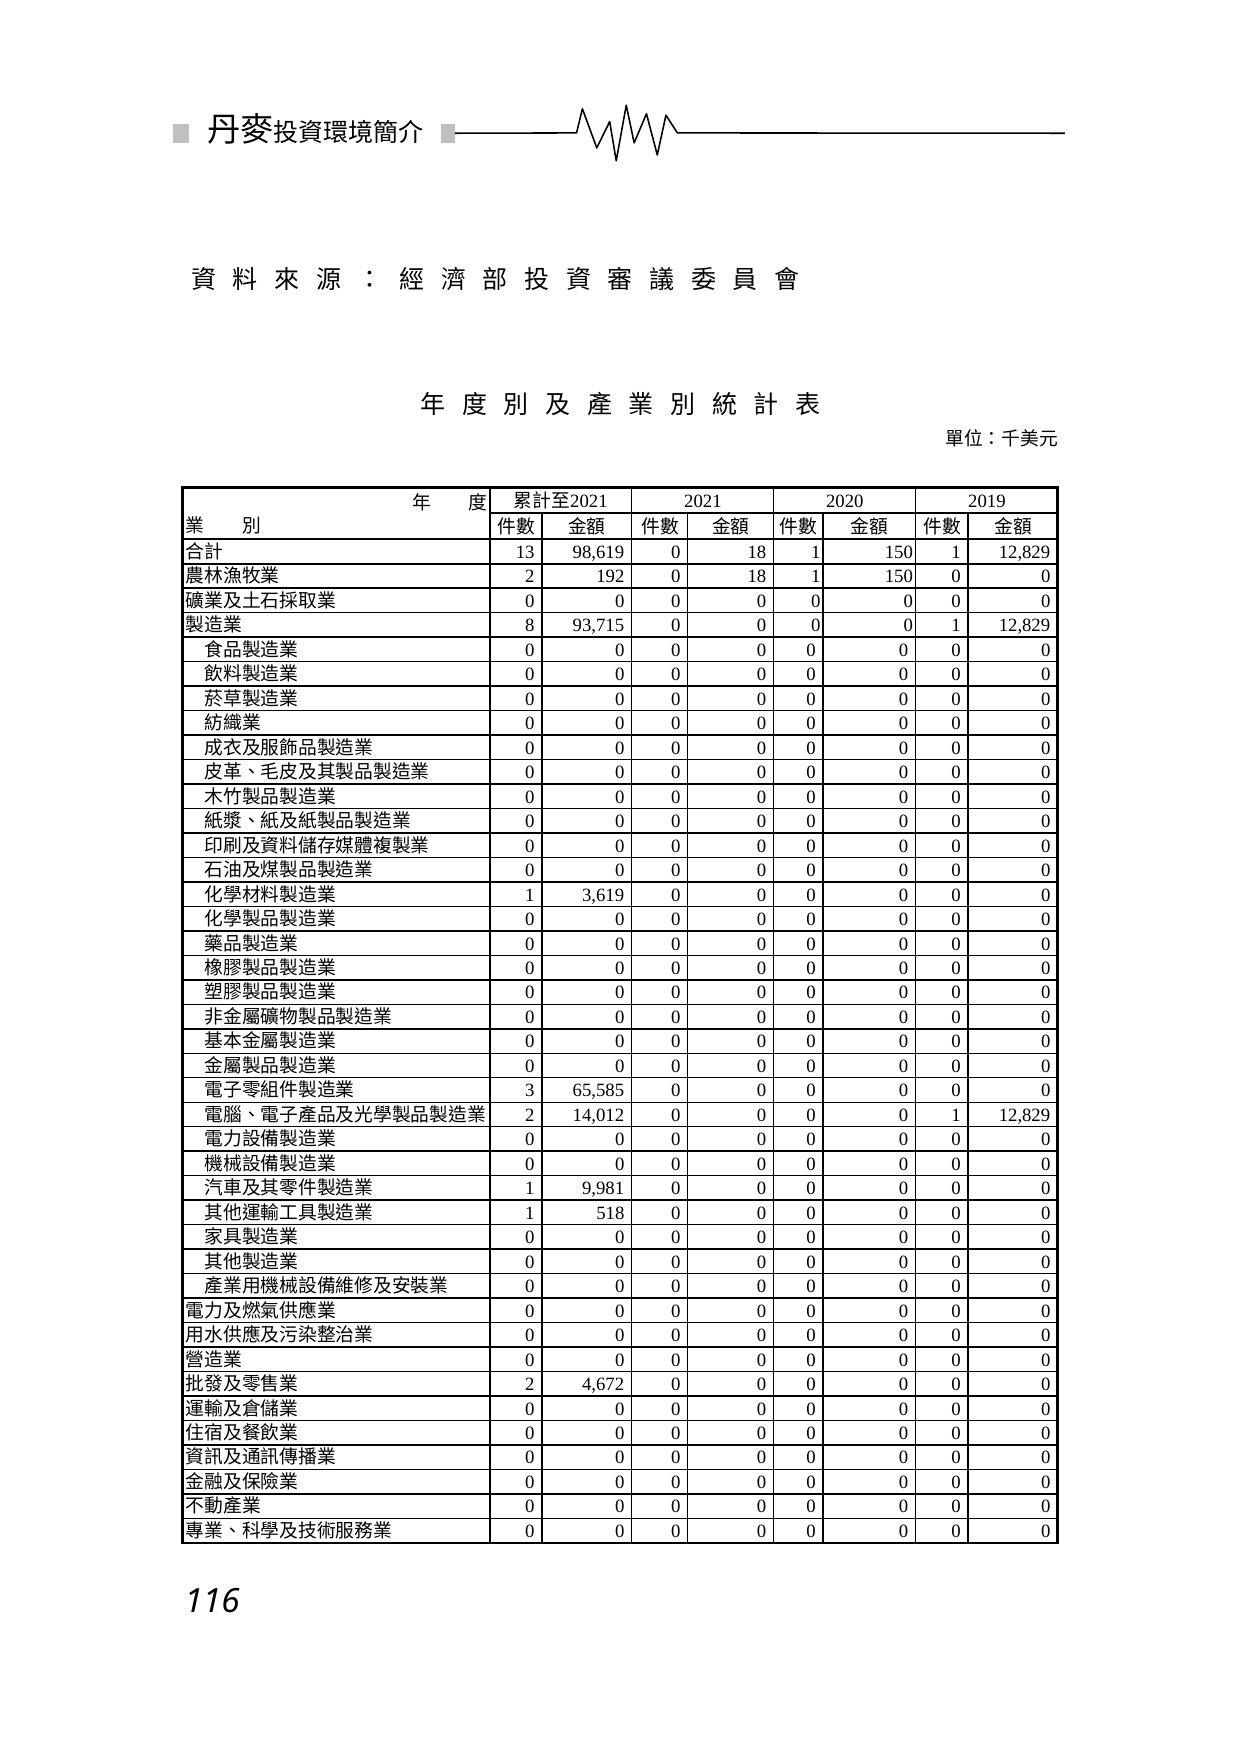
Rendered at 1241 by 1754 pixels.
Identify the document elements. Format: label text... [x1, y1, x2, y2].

table_cell 0 [688, 907, 773, 930]
table_cell 0 [632, 1274, 687, 1297]
table_cell 0 [491, 1323, 541, 1346]
table_cell 製造業 [184, 613, 489, 636]
table_cell 0 [543, 1005, 631, 1028]
table_cell 0 [969, 1030, 1056, 1052]
table_cell 0 [543, 662, 631, 685]
table_cell 0 [543, 1323, 631, 1346]
table_cell 0 [824, 760, 915, 783]
table_cell 0 [491, 736, 541, 759]
table_cell 0 [969, 1299, 1056, 1322]
table_cell 0 [632, 1299, 687, 1322]
table_cell 0 [774, 662, 822, 685]
table_cell 0 [632, 1470, 687, 1493]
table_cell 菸草製造業 [184, 687, 489, 710]
table_cell 0 [824, 1519, 915, 1542]
table_cell 0 [491, 956, 541, 979]
table_cell 0 [824, 1495, 915, 1517]
table_cell 印刷及資料儲存媒體複製業 [184, 834, 489, 857]
table_cell 住宿及餐飲業 [184, 1421, 489, 1444]
table_cell 0 [824, 1446, 915, 1468]
table_cell 0 [969, 883, 1056, 906]
table_cell 0 [824, 1103, 915, 1126]
table_cell 1 [916, 540, 967, 563]
table_cell 0 [824, 1176, 915, 1199]
table_cell 13 [491, 540, 541, 563]
table_cell 0 [774, 613, 822, 636]
table_cell 0 [774, 760, 822, 783]
table_cell 0 [824, 1372, 915, 1395]
table_cell 14,012 [543, 1103, 631, 1126]
text 年度別及產業別統計表 [183, 361, 1058, 424]
table_cell 0 [916, 1078, 967, 1101]
table_cell 0 [632, 1250, 687, 1273]
table_cell 0 [916, 785, 967, 808]
table_cell 0 [774, 1054, 822, 1077]
table_cell 0 [916, 736, 967, 759]
table_cell 0 [632, 1030, 687, 1052]
table_cell 0 [969, 956, 1056, 979]
table_cell 非金屬礦物製品製造業 [184, 1005, 489, 1028]
table_cell 98,619 [543, 540, 631, 563]
table_cell 0 [688, 956, 773, 979]
table_cell 0 [774, 1225, 822, 1248]
text 單位：千美元 [183, 424, 1058, 451]
table_header 年 度 業 別 [184, 489, 489, 538]
table_cell 0 [632, 613, 687, 636]
table_cell 0 [632, 1225, 687, 1248]
table_cell 0 [824, 981, 915, 1003]
table_cell 0 [916, 1470, 967, 1493]
table_cell 0 [774, 834, 822, 857]
table_cell 電力及燃氣供應業 [184, 1299, 489, 1322]
table_cell 0 [632, 1348, 687, 1371]
table_cell 0 [969, 1348, 1056, 1371]
table_cell 電腦、電子產品及光學製品製造業 [184, 1103, 489, 1126]
table_cell 0 [543, 785, 631, 808]
table_cell 0 [916, 1054, 967, 1077]
table_cell 0 [969, 589, 1056, 612]
table_cell 專業、科學及技術服務業 [184, 1519, 489, 1542]
table_cell 12,829 [969, 1103, 1056, 1126]
table_cell 0 [688, 638, 773, 661]
table_cell 0 [774, 981, 822, 1003]
table_cell 0 [543, 1397, 631, 1419]
table_cell 0 [824, 1225, 915, 1248]
table_cell 0 [916, 809, 967, 832]
table_cell 0 [774, 1299, 822, 1322]
table_cell 0 [824, 1152, 915, 1175]
table_cell 0 [824, 1127, 915, 1150]
table_cell 0 [543, 736, 631, 759]
table_cell 1 [774, 540, 822, 563]
table_cell 礦業及土石採取業 [184, 589, 489, 612]
table_cell 0 [916, 1323, 967, 1346]
table_cell 金額 [543, 514, 631, 538]
table_cell 0 [491, 1446, 541, 1468]
table_cell 產業用機械設備維修及安裝業 [184, 1274, 489, 1297]
table_cell 0 [491, 1470, 541, 1493]
table_cell 0 [969, 565, 1056, 587]
table_cell 0 [916, 1030, 967, 1052]
table_cell 基本金屬製造業 [184, 1030, 489, 1052]
table_cell 0 [916, 883, 967, 906]
table_cell 0 [916, 760, 967, 783]
table_cell 0 [632, 932, 687, 954]
table_cell 8 [491, 613, 541, 636]
table_cell 0 [543, 981, 631, 1003]
table_cell 0 [688, 1127, 773, 1150]
table_cell 0 [491, 1225, 541, 1248]
table_cell 0 [824, 883, 915, 906]
table_cell 0 [688, 1005, 773, 1028]
table_cell 0 [824, 589, 915, 612]
table_header 2020 [774, 489, 915, 512]
table_cell 0 [774, 1495, 822, 1517]
table_cell 0 [916, 1127, 967, 1150]
table_cell 0 [969, 1005, 1056, 1028]
table_cell 木竹製品製造業 [184, 785, 489, 808]
table_cell 0 [969, 1421, 1056, 1444]
table_cell 0 [774, 736, 822, 759]
table_cell 0 [969, 1054, 1056, 1077]
table_cell 0 [543, 589, 631, 612]
table_cell 0 [969, 662, 1056, 685]
table_cell 0 [824, 1348, 915, 1371]
table_cell 0 [632, 687, 687, 710]
table_cell 0 [688, 1078, 773, 1101]
table_cell 0 [688, 1054, 773, 1077]
table_cell 0 [824, 687, 915, 710]
table_cell 0 [916, 565, 967, 587]
table_cell 0 [774, 1519, 822, 1542]
table_cell 0 [824, 1274, 915, 1297]
table_cell 0 [491, 662, 541, 685]
table_cell 0 [774, 1446, 822, 1468]
table_cell 0 [774, 785, 822, 808]
table_cell 0 [969, 1250, 1056, 1273]
table_cell 0 [491, 907, 541, 930]
table_cell 2 [491, 1372, 541, 1395]
table_cell 家具製造業 [184, 1225, 489, 1248]
table_cell 0 [688, 1421, 773, 1444]
table_cell 0 [688, 809, 773, 832]
table_cell 0 [688, 1372, 773, 1395]
table_cell 0 [969, 736, 1056, 759]
table_cell 0 [774, 1397, 822, 1419]
table_cell 0 [632, 1323, 687, 1346]
table_cell 0 [632, 1078, 687, 1101]
table_cell 0 [543, 1054, 631, 1077]
table_cell 0 [632, 1176, 687, 1199]
table_cell 0 [632, 834, 687, 857]
table_cell 0 [969, 1323, 1056, 1346]
table_cell 0 [688, 1299, 773, 1322]
table_cell 0 [916, 1201, 967, 1224]
table_cell 1 [491, 1176, 541, 1199]
table_cell 65,585 [543, 1078, 631, 1101]
table_cell 0 [824, 638, 915, 661]
table_cell 0 [688, 1519, 773, 1542]
table_cell 0 [774, 907, 822, 930]
table_cell 0 [688, 1495, 773, 1517]
table_cell 0 [491, 1421, 541, 1444]
table_cell 0 [824, 858, 915, 881]
table_cell 塑膠製品製造業 [184, 981, 489, 1003]
table_cell 0 [824, 736, 915, 759]
table_cell 用水供應及污染整治業 [184, 1323, 489, 1346]
table_cell 0 [632, 565, 687, 587]
table_cell 0 [632, 1054, 687, 1077]
table_cell 0 [969, 1495, 1056, 1517]
table_cell 1 [491, 883, 541, 906]
table_cell 0 [824, 1397, 915, 1419]
table_cell 飲料製造業 [184, 662, 489, 685]
table_cell 0 [688, 981, 773, 1003]
table_cell 金額 [969, 514, 1056, 538]
table_cell 合計 [184, 540, 489, 563]
table_cell 0 [824, 1250, 915, 1273]
table_cell 0 [774, 1274, 822, 1297]
table_cell 0 [632, 785, 687, 808]
table_cell 0 [491, 1397, 541, 1419]
table_cell 金額 [688, 514, 773, 538]
table_cell 0 [632, 1005, 687, 1028]
table_cell 0 [632, 858, 687, 881]
table_cell 0 [916, 907, 967, 930]
table_cell 0 [632, 662, 687, 685]
table_cell 0 [916, 1446, 967, 1468]
table_cell 其他製造業 [184, 1250, 489, 1273]
table_cell 0 [632, 1201, 687, 1224]
table_cell 0 [543, 834, 631, 857]
table_cell 0 [543, 809, 631, 832]
table_cell 0 [969, 932, 1056, 954]
table_cell 0 [688, 711, 773, 734]
table_cell 18 [688, 540, 773, 563]
table_cell 0 [774, 1201, 822, 1224]
table_cell 0 [632, 1421, 687, 1444]
table_cell 0 [543, 1030, 631, 1052]
table_cell 0 [688, 1201, 773, 1224]
table_cell 0 [774, 1176, 822, 1199]
table_cell 0 [543, 1421, 631, 1444]
table_cell 食品製造業 [184, 638, 489, 661]
table_cell 0 [543, 1495, 631, 1517]
table_cell 0 [824, 932, 915, 954]
table_cell 0 [491, 1274, 541, 1297]
table_cell 0 [824, 1323, 915, 1346]
table_cell 18 [688, 565, 773, 587]
table_cell 0 [774, 589, 822, 612]
table_cell 0 [491, 932, 541, 954]
table_cell 0 [969, 1152, 1056, 1175]
table_cell 0 [491, 981, 541, 1003]
table_cell 0 [774, 638, 822, 661]
table_cell 0 [688, 760, 773, 783]
table_cell 0 [969, 711, 1056, 734]
table_cell 0 [824, 907, 915, 930]
table_cell 0 [688, 1152, 773, 1175]
table_cell 0 [824, 1470, 915, 1493]
table_cell 0 [543, 1348, 631, 1371]
table_cell 0 [969, 1078, 1056, 1101]
table_cell 0 [688, 785, 773, 808]
table_cell 0 [688, 662, 773, 685]
table_cell 0 [632, 809, 687, 832]
table_cell 0 [632, 1495, 687, 1517]
table_cell 0 [969, 1519, 1056, 1542]
table_cell 3,619 [543, 883, 631, 906]
table_cell 0 [824, 1201, 915, 1224]
table_cell 件數 [491, 514, 541, 538]
table_cell 0 [491, 858, 541, 881]
table_cell 石油及煤製品製造業 [184, 858, 489, 881]
table_cell 0 [491, 1152, 541, 1175]
table_cell 0 [688, 1176, 773, 1199]
text 資料來源：經濟部投資審議委員會 [183, 236, 1058, 299]
table_cell 0 [969, 1397, 1056, 1419]
table_cell 0 [491, 589, 541, 612]
table_cell 0 [491, 1250, 541, 1273]
table_cell 0 [969, 1372, 1056, 1395]
table_cell 0 [688, 1470, 773, 1493]
table_cell 0 [774, 1348, 822, 1371]
table_cell 0 [774, 956, 822, 979]
table_cell 化學製品製造業 [184, 907, 489, 930]
table_cell 0 [632, 711, 687, 734]
table_cell 0 [774, 1005, 822, 1028]
table_cell 12,829 [969, 540, 1056, 563]
table_cell 9,981 [543, 1176, 631, 1199]
table_cell 資訊及通訊傳播業 [184, 1446, 489, 1468]
table_cell 0 [543, 1250, 631, 1273]
table_cell 0 [916, 981, 967, 1003]
table_cell 0 [969, 981, 1056, 1003]
table_cell 0 [491, 1299, 541, 1322]
table_cell 0 [632, 1446, 687, 1468]
table_cell 0 [632, 956, 687, 979]
table_cell 0 [774, 1030, 822, 1052]
table_cell 0 [969, 687, 1056, 710]
table_cell 0 [491, 1030, 541, 1052]
table_cell 0 [774, 1372, 822, 1395]
table_cell 0 [688, 834, 773, 857]
table_cell 0 [543, 1152, 631, 1175]
table_cell 0 [543, 1519, 631, 1542]
table_cell 0 [916, 1225, 967, 1248]
table_cell 橡膠製品製造業 [184, 956, 489, 979]
table_cell 0 [916, 956, 967, 979]
table_cell 0 [688, 1103, 773, 1126]
table_cell 0 [916, 1299, 967, 1322]
table_cell 1 [916, 613, 967, 636]
table_cell 0 [688, 687, 773, 710]
table_cell 0 [824, 1299, 915, 1322]
table_cell 0 [824, 711, 915, 734]
table_cell 件數 [774, 514, 822, 538]
table_cell 0 [688, 1274, 773, 1297]
table_cell 2 [491, 565, 541, 587]
table_cell 金融及保險業 [184, 1470, 489, 1493]
table_cell 0 [632, 883, 687, 906]
table_cell 93,715 [543, 613, 631, 636]
table_cell 0 [632, 1152, 687, 1175]
table_cell 0 [543, 1127, 631, 1150]
table_cell 0 [543, 1274, 631, 1297]
table_cell 化學材料製造業 [184, 883, 489, 906]
table_cell 0 [688, 736, 773, 759]
table_cell 0 [543, 760, 631, 783]
table_cell 0 [916, 1250, 967, 1273]
table_cell 營造業 [184, 1348, 489, 1371]
table_cell 192 [543, 565, 631, 587]
table_cell 0 [632, 638, 687, 661]
table_cell 0 [632, 760, 687, 783]
table_cell 不動產業 [184, 1495, 489, 1517]
table_header 2021 [632, 489, 773, 512]
table_cell 批發及零售業 [184, 1372, 489, 1395]
table_cell 0 [916, 1005, 967, 1028]
table_cell 0 [774, 883, 822, 906]
table_cell 0 [632, 1397, 687, 1419]
table_cell 0 [969, 1127, 1056, 1150]
table_cell 0 [491, 1054, 541, 1077]
table_cell 0 [916, 1495, 967, 1517]
table_cell 0 [969, 1201, 1056, 1224]
table_cell 0 [543, 1299, 631, 1322]
table_cell 0 [774, 1103, 822, 1126]
table_cell 150 [824, 565, 915, 587]
table_cell 0 [491, 1005, 541, 1028]
table_cell 0 [774, 1470, 822, 1493]
table_cell 0 [543, 1225, 631, 1248]
table_cell 0 [824, 1421, 915, 1444]
table_cell 0 [916, 638, 967, 661]
table_cell 0 [632, 540, 687, 563]
table_cell 0 [491, 1127, 541, 1150]
table_cell 0 [491, 1348, 541, 1371]
table_cell 0 [543, 687, 631, 710]
table_cell 0 [543, 907, 631, 930]
table_cell 0 [969, 834, 1056, 857]
table_cell 0 [774, 1323, 822, 1346]
table_cell 0 [491, 687, 541, 710]
table_cell 0 [774, 858, 822, 881]
table_cell 0 [543, 638, 631, 661]
table_cell 0 [916, 1421, 967, 1444]
table_cell 150 [824, 540, 915, 563]
table_cell 0 [916, 858, 967, 881]
table_cell 0 [688, 883, 773, 906]
table_cell 0 [969, 809, 1056, 832]
table_cell 0 [916, 589, 967, 612]
table_cell 0 [491, 834, 541, 857]
table_cell 0 [824, 1030, 915, 1052]
table_cell 成衣及服飾品製造業 [184, 736, 489, 759]
table_cell 件數 [632, 514, 687, 538]
table_cell 12,829 [969, 613, 1056, 636]
table_cell 0 [824, 1054, 915, 1077]
table_cell 0 [824, 662, 915, 685]
table_cell 件數 [916, 514, 967, 538]
table_cell 0 [543, 932, 631, 954]
table_cell 0 [774, 711, 822, 734]
table_cell 4,672 [543, 1372, 631, 1395]
table_cell 0 [688, 589, 773, 612]
table_cell 0 [916, 1519, 967, 1542]
table_cell 0 [632, 981, 687, 1003]
table_cell 0 [916, 711, 967, 734]
table_cell 0 [969, 638, 1056, 661]
table_cell 運輸及倉儲業 [184, 1397, 489, 1419]
table_cell 0 [969, 785, 1056, 808]
table_cell 0 [774, 687, 822, 710]
table_cell 0 [774, 1421, 822, 1444]
table_cell 農林漁牧業 [184, 565, 489, 587]
table_cell 0 [774, 809, 822, 832]
table_cell 0 [916, 1274, 967, 1297]
table_cell 0 [969, 760, 1056, 783]
table_cell 汽車及其零件製造業 [184, 1176, 489, 1199]
table_cell 0 [824, 613, 915, 636]
table_cell 1 [491, 1201, 541, 1224]
table_cell 皮革、毛皮及其製品製造業 [184, 760, 489, 783]
table_cell 2 [491, 1103, 541, 1126]
table_cell 藥品製造業 [184, 932, 489, 954]
table_cell 0 [969, 907, 1056, 930]
table_cell 0 [491, 1495, 541, 1517]
table_cell 0 [632, 736, 687, 759]
table_cell 電力設備製造業 [184, 1127, 489, 1150]
table_cell 0 [632, 1519, 687, 1542]
table_cell 0 [543, 1470, 631, 1493]
table_cell 0 [632, 907, 687, 930]
table_cell 0 [632, 1372, 687, 1395]
table_header 2019 [916, 489, 1056, 512]
table_cell 0 [688, 613, 773, 636]
table_cell 0 [491, 809, 541, 832]
table_cell 紡織業 [184, 711, 489, 734]
table_cell 其他運輸工具製造業 [184, 1201, 489, 1224]
table_cell 0 [491, 711, 541, 734]
table_cell 0 [688, 1446, 773, 1468]
table_cell 3 [491, 1078, 541, 1101]
table_cell 0 [491, 638, 541, 661]
table_cell 0 [688, 932, 773, 954]
table_cell 0 [824, 956, 915, 979]
table_cell 0 [688, 1225, 773, 1248]
table_cell 機械設備製造業 [184, 1152, 489, 1175]
table_cell 0 [916, 687, 967, 710]
table_cell 1 [774, 565, 822, 587]
table_cell 0 [969, 858, 1056, 881]
table_cell 0 [969, 1176, 1056, 1199]
table_cell 0 [688, 1323, 773, 1346]
table_cell 0 [824, 834, 915, 857]
table_cell 0 [916, 662, 967, 685]
table_cell 紙漿、紙及紙製品製造業 [184, 809, 489, 832]
table_cell 0 [969, 1274, 1056, 1297]
table_cell 0 [774, 1078, 822, 1101]
table_cell 0 [916, 1176, 967, 1199]
table_cell 0 [916, 1372, 967, 1395]
table_cell 電子零組件製造業 [184, 1078, 489, 1101]
table_cell 0 [632, 1127, 687, 1150]
table_cell 0 [774, 932, 822, 954]
table_cell 0 [491, 785, 541, 808]
table_cell 0 [491, 760, 541, 783]
table_cell 金屬製品製造業 [184, 1054, 489, 1077]
table_cell 0 [916, 932, 967, 954]
table_cell 0 [688, 858, 773, 881]
table_cell 518 [543, 1201, 631, 1224]
table_cell 0 [543, 711, 631, 734]
table_cell 0 [969, 1225, 1056, 1248]
table_cell 0 [916, 1152, 967, 1175]
table_cell 0 [774, 1152, 822, 1175]
table_cell 0 [969, 1470, 1056, 1493]
table_cell 0 [916, 1348, 967, 1371]
table_cell 0 [688, 1030, 773, 1052]
table_header 累計至2021 [491, 489, 631, 512]
table_cell 0 [688, 1348, 773, 1371]
table_cell 0 [543, 956, 631, 979]
table_cell 0 [688, 1397, 773, 1419]
table_cell 0 [688, 1250, 773, 1273]
table_cell 0 [916, 1397, 967, 1419]
table_cell 0 [824, 785, 915, 808]
table_cell 0 [543, 1446, 631, 1468]
table_cell 金額 [824, 514, 915, 538]
table_cell 0 [491, 1519, 541, 1542]
table_cell 0 [916, 834, 967, 857]
table_cell 0 [824, 809, 915, 832]
table_cell 0 [774, 1250, 822, 1273]
table_cell 0 [543, 858, 631, 881]
table_cell 1 [916, 1103, 967, 1126]
table_cell 0 [824, 1005, 915, 1028]
table_cell 0 [824, 1078, 915, 1101]
table_cell 0 [774, 1127, 822, 1150]
table_cell 0 [632, 589, 687, 612]
table_cell 0 [632, 1103, 687, 1126]
table_cell 0 [969, 1446, 1056, 1468]
